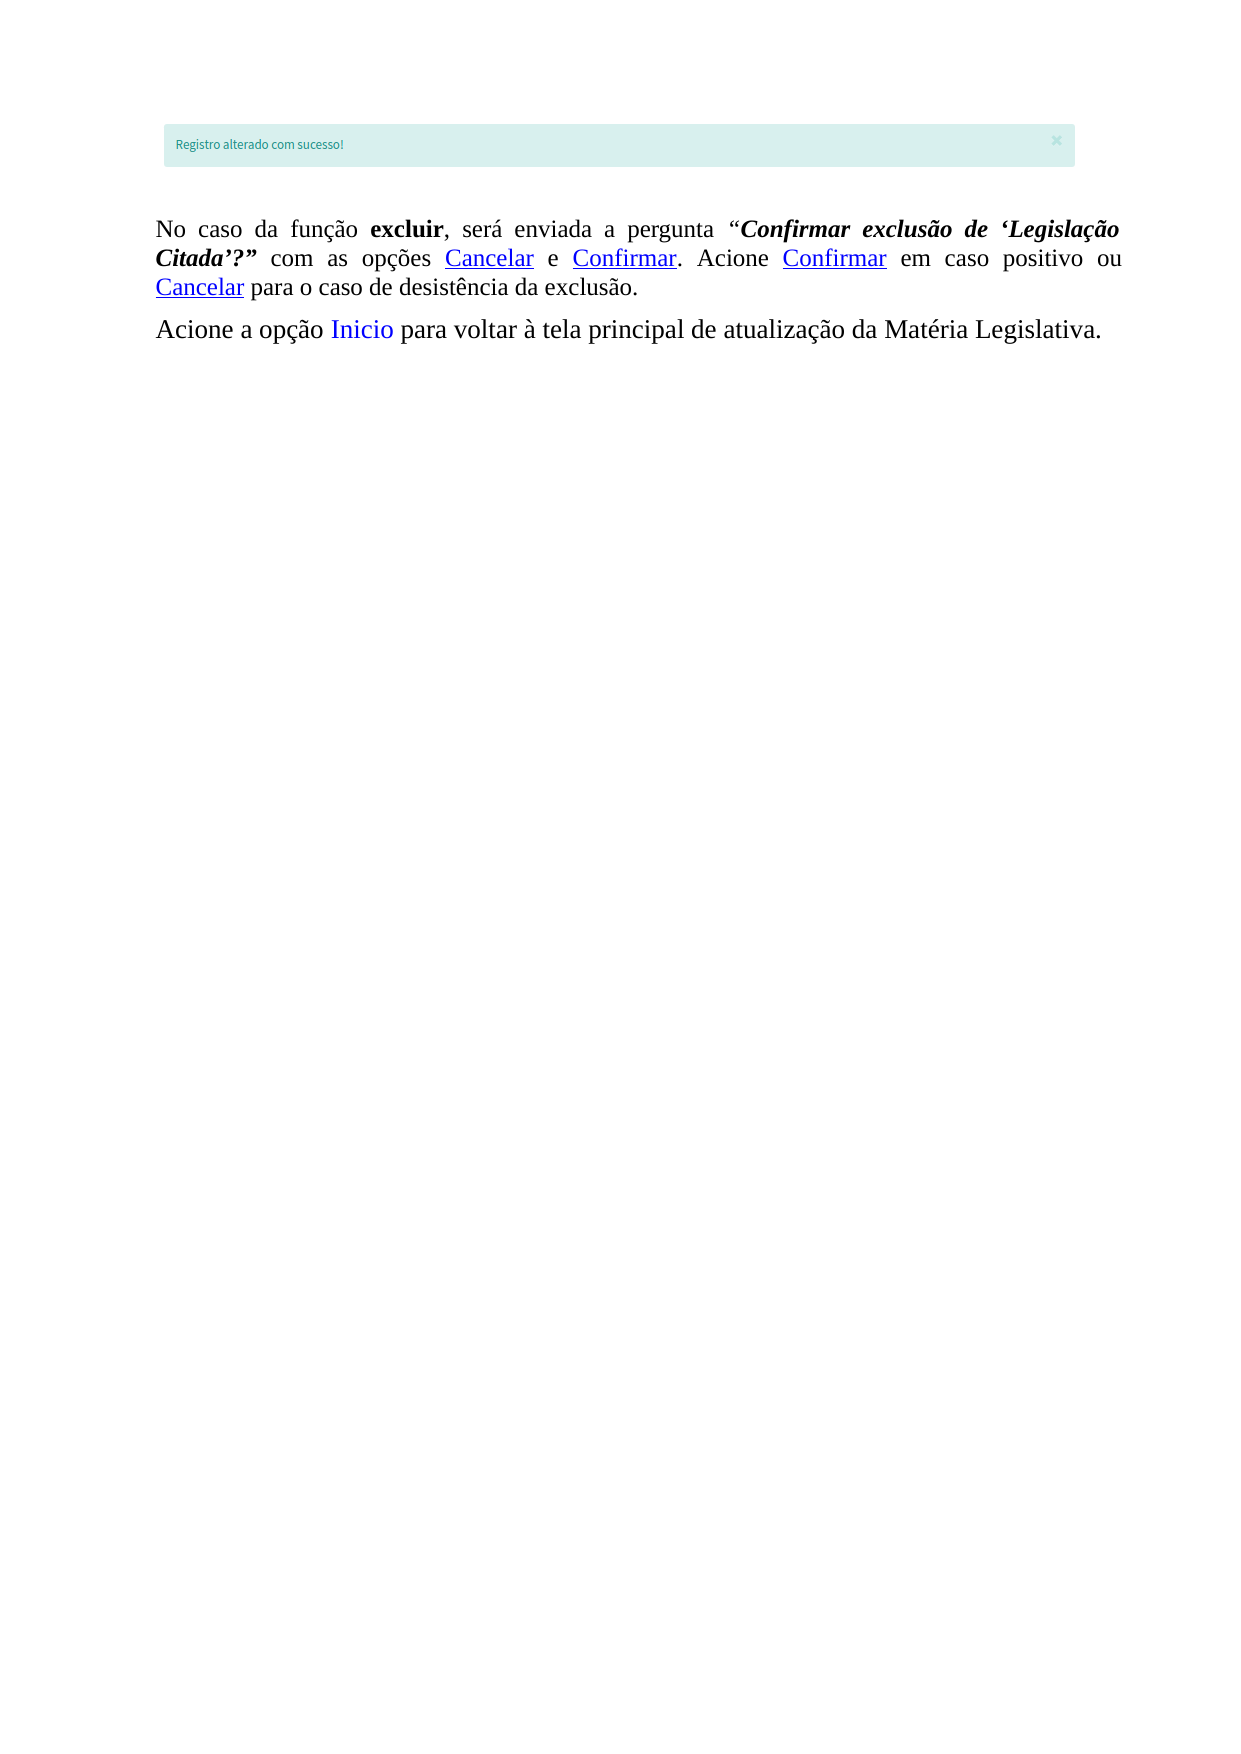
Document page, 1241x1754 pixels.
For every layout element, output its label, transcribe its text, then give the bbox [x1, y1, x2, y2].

picture [157, 118, 1084, 173]
text No caso da função excluir, será enviada a pergunta “Confirmar exclusão de ‘Legislação Citada’?” com as opções Cancelar e Confirmar. Acione Confirmar em caso positivo ou Cancelar para o caso de desistência da exclusão. [155, 214, 1122, 300]
text Acione a opção Inicio para voltar à tela principal de atualização da Matéria Legislativa. [155, 313, 1122, 344]
